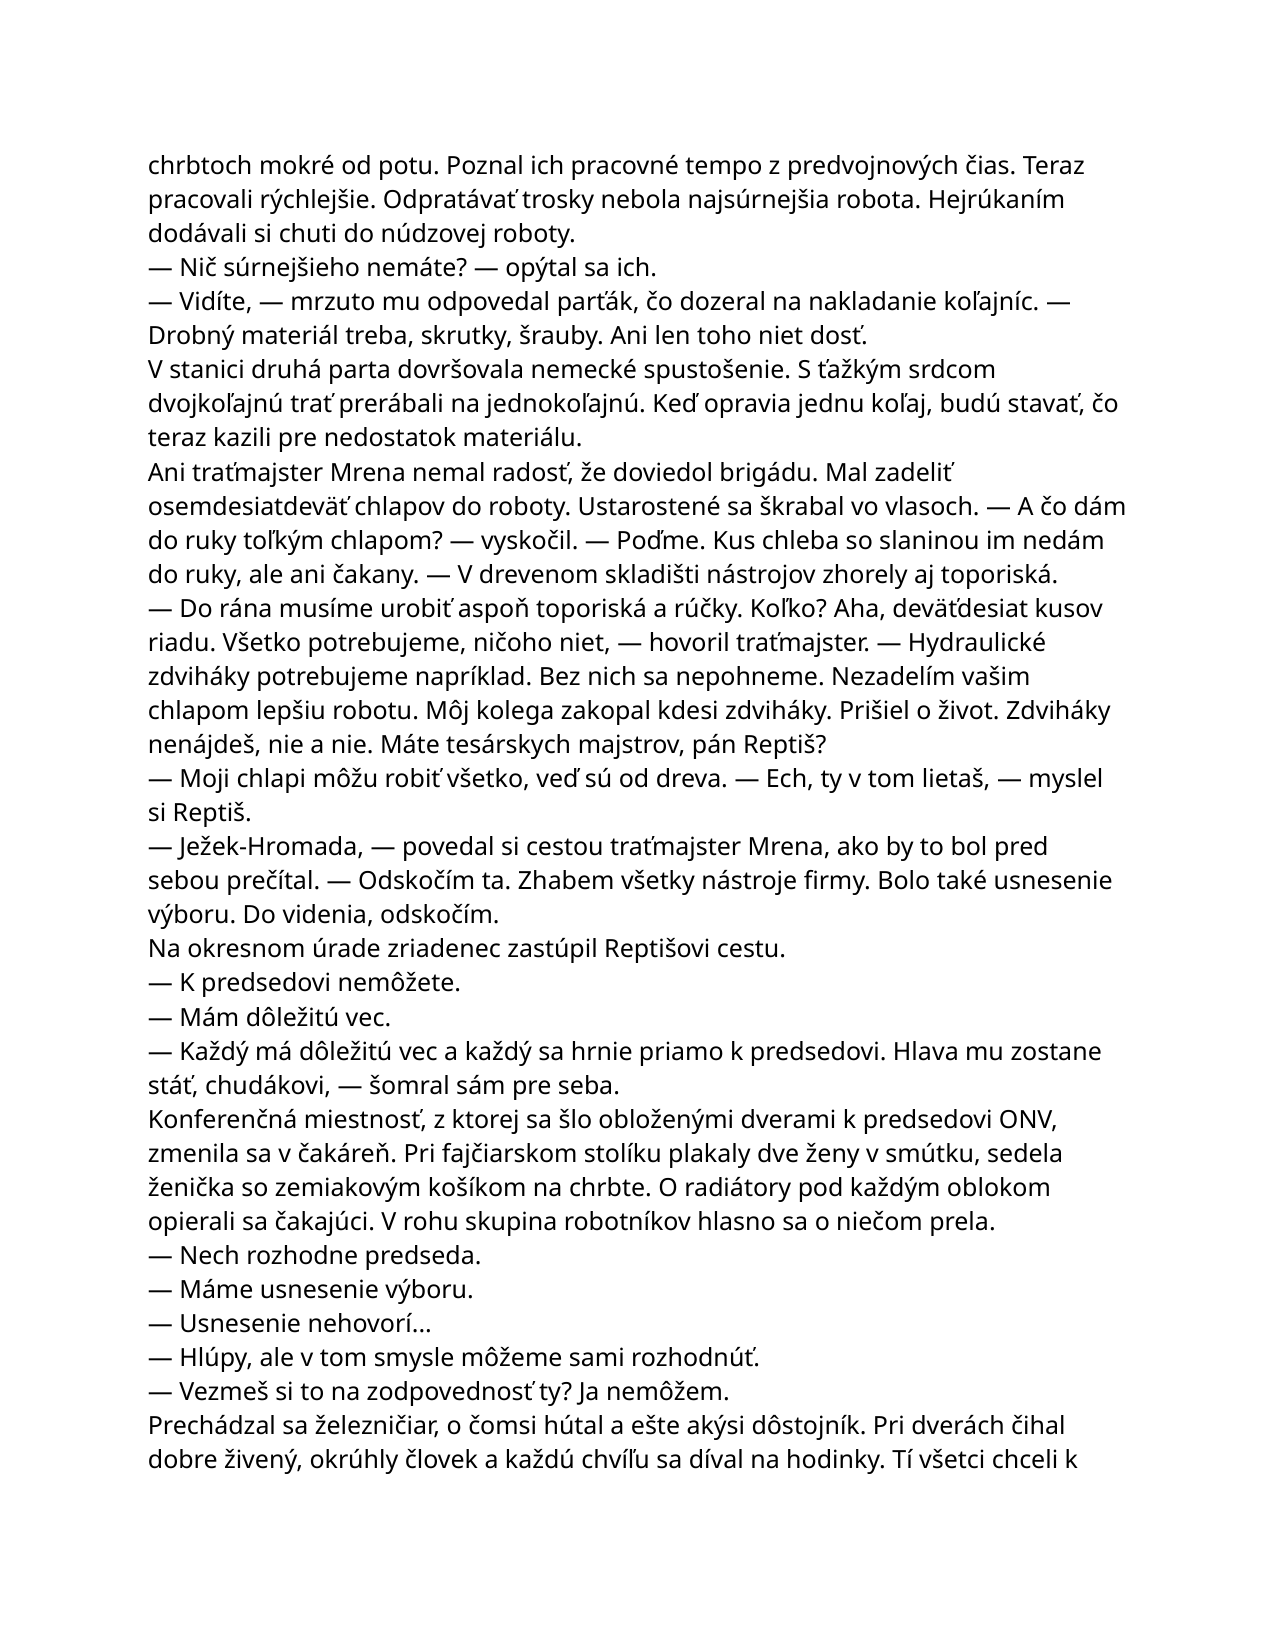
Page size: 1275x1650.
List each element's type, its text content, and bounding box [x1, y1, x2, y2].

text — Máme usnesenie výboru. [148, 1272, 1127, 1306]
text — K predsedovi nemôžete. [148, 965, 1127, 999]
text — Mám dôležitú vec. [148, 999, 1127, 1033]
text — Nič súrnejšieho nemáte? — opýtal sa ich. [148, 250, 1127, 284]
text — Do rána musíme urobiť aspoň toporiská a rúčky. Koľko? Aha, deväťdesiat kusov riadu. Všetko potrebujeme, ničoho niet, — hovoril traťmajster. — Hydraulické zdviháky potrebujeme napríklad. Bez nich sa nepohneme. Nezadelím vašim chlapom lepšiu robotu. Môj kolega zakopal kdesi zdviháky. Prišiel o život. Zdviháky nenájdeš, nie a nie. Máte tesárskych majstrov, pán Reptiš? [148, 590, 1127, 761]
text Prechádzal sa železničiar, o čomsi hútal a ešte akýsi dôstojník. Pri dverách čihal dobre živený, okrúhly človek a každú chvíľu sa díval na hodinky. Tí všetci chceli k [148, 1408, 1127, 1476]
text — Nech rozhodne predseda. [148, 1238, 1127, 1272]
text chrbtoch mokré od potu. Poznal ich pracovné tempo z predvojnových čias. Teraz pracovali rýchlejšie. Odpratávať trosky nebola najsúrnejšia robota. Hejrúkaním dodávali si chuti do núdzovej roboty. [148, 148, 1127, 250]
text — Hlúpy, ale v tom smysle môžeme sami rozhodnúť. [148, 1340, 1127, 1374]
text Konferenčná miestnosť, z ktorej sa šlo obloženými dverami k predsedovi ONV, zmenila sa v čakáreň. Pri fajčiarskom stolíku plakaly dve ženy v smútku, sedela ženička so zemiakovým košíkom na chrbte. O radiátory pod každým oblokom opierali sa čakajúci. V rohu skupina robotníkov hlasno sa o niečom prela. [148, 1101, 1127, 1238]
text V stanici druhá parta dovršovala nemecké spustošenie. S ťažkým srdcom dvojkoľajnú trať prerábali na jednokoľajnú. Keď opravia jednu koľaj, budú stavať, čo teraz kazili pre nedostatok materiálu. [148, 352, 1127, 454]
text — Vidíte, — mrzuto mu odpovedal parťák, čo dozeral na nakladanie koľajníc. — Drobný materiál treba, skrutky, šrauby. Ani len toho niet dosť. [148, 284, 1127, 352]
text — Každý má dôležitú vec a každý sa hrnie priamo k predsedovi. Hlava mu zostane stáť, chudákovi, — šomral sám pre seba. [148, 1033, 1127, 1101]
text — Ježek-Hromada, — povedal si cestou traťmajster Mrena, ako by to bol pred sebou prečítal. — Odskočím ta. Zhabem všetky nástroje firmy. Bolo také usnesenie výboru. Do videnia, odskočím. [148, 829, 1127, 931]
text Na okresnom úrade zriadenec zastúpil Reptišovi cestu. [148, 931, 1127, 965]
text — Usnesenie nehovorí... [148, 1306, 1127, 1340]
text — Vezmeš si to na zodpovednosť ty? Ja nemôžem. [148, 1374, 1127, 1408]
text — Moji chlapi môžu robiť všetko, veď sú od dreva. — Ech, ty v tom lietaš, — myslel si Reptiš. [148, 761, 1127, 829]
text Ani traťmajster Mrena nemal radosť, že doviedol brigádu. Mal zadeliť osemdesiatdeväť chlapov do roboty. Ustarostené sa škrabal vo vlasoch. — A čo dám do ruky toľkým chlapom? — vyskočil. — Poďme. Kus chleba so slaninou im nedám do ruky, ale ani čakany. — V drevenom skladišti nástrojov zhorely aj toporiská. [148, 454, 1127, 590]
